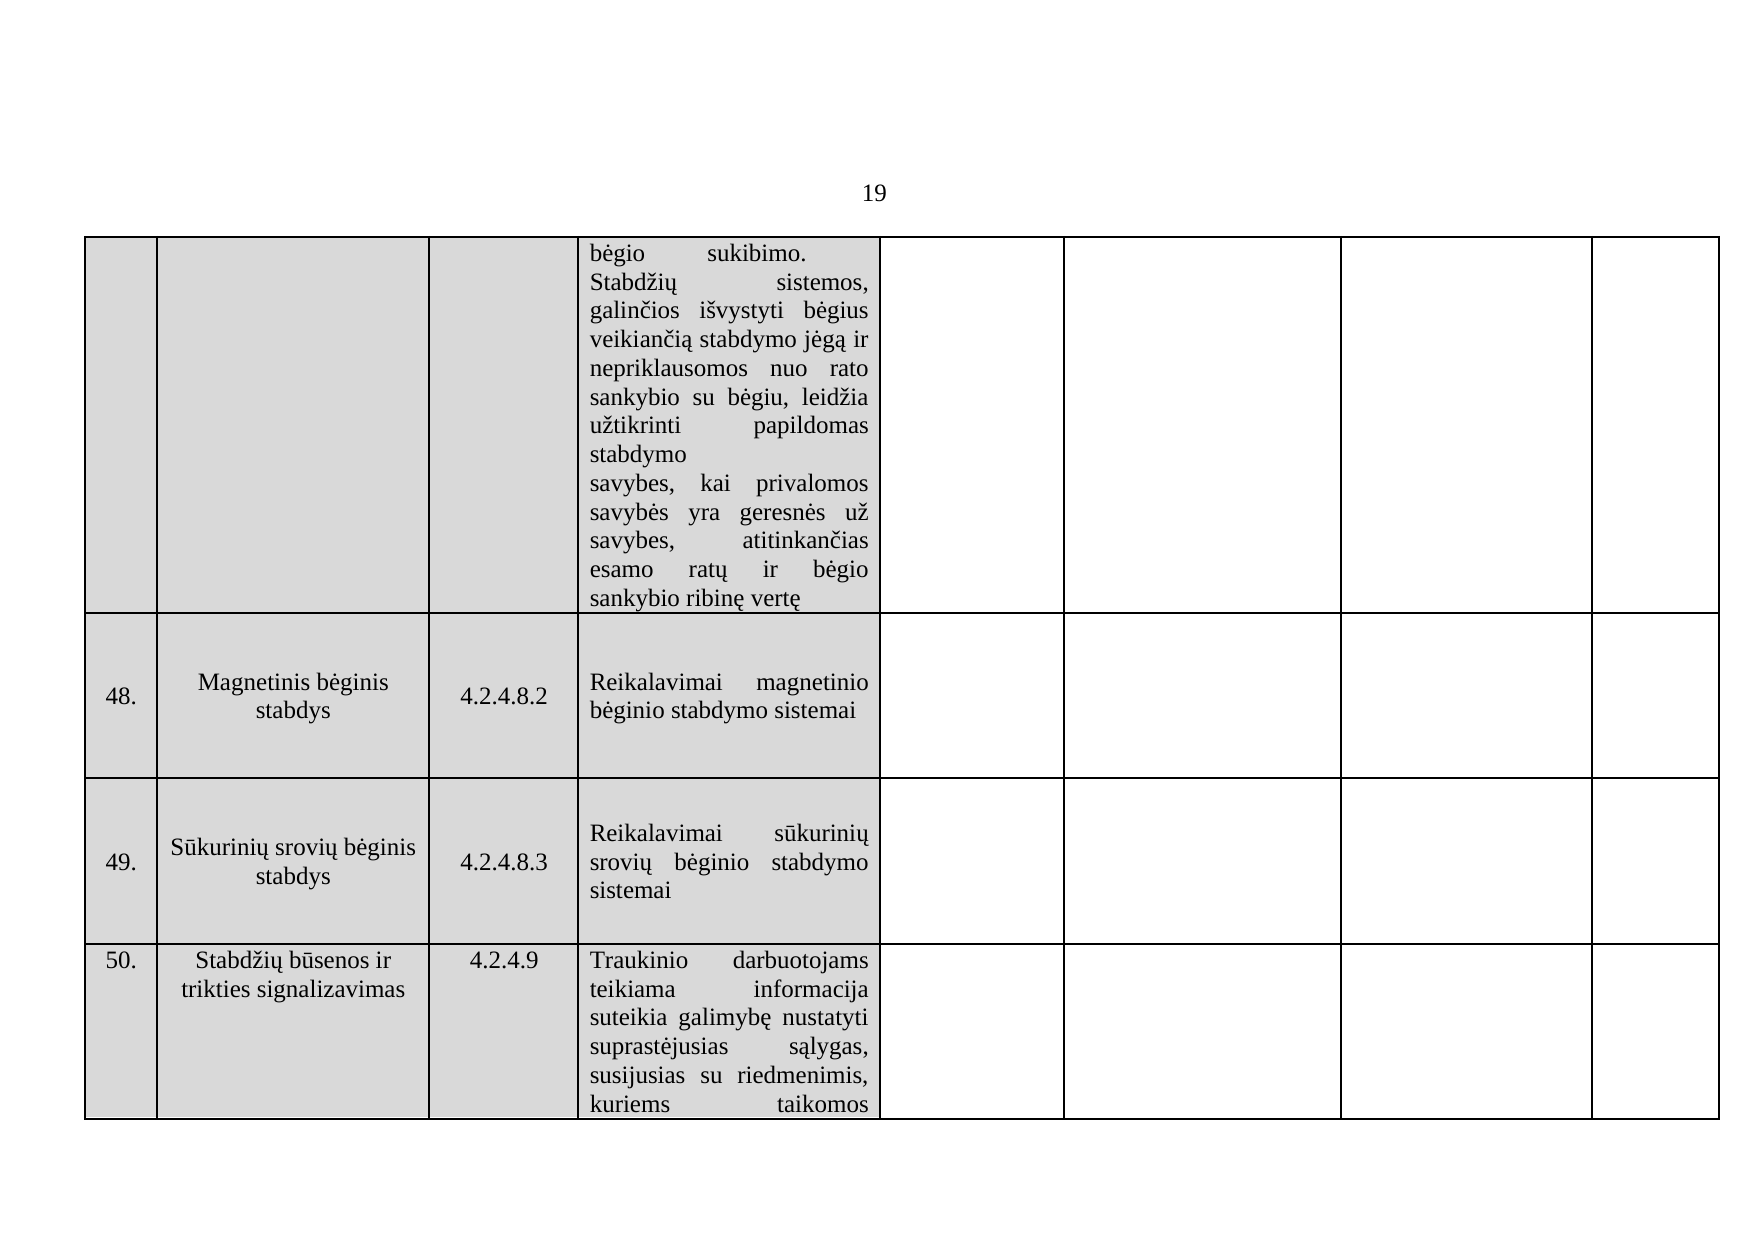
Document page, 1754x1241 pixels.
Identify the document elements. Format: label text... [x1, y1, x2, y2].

table_cell [1593, 238, 1718, 612]
table_cell Reikalavimai magnetinio bėginio stabdymo sistemai [579, 614, 879, 777]
table_cell [1065, 614, 1340, 777]
table_cell [1593, 945, 1718, 1117]
table_cell [1342, 779, 1591, 943]
table_cell [1342, 614, 1591, 777]
table_cell 50. [86, 945, 156, 1117]
table_cell 48. [86, 614, 156, 777]
table_cell bėgio sukibimo. Stabdžių sistemos, galinčios išvystyti bėgius veikiančią stabdymo jėgą ir nepriklausomos nuo rato sankybio su bėgiu, leidžia užtikrinti papildomas stabdymo savybes, kai privalomos savybės yra geresnės už savybes, atitinkančias esamo ratų ir bėgio sankybio ribinę vertę [579, 238, 879, 612]
table_cell [1065, 238, 1340, 612]
table_cell [430, 238, 577, 612]
table_cell [881, 945, 1063, 1117]
table_cell [1593, 779, 1718, 943]
table_cell [86, 238, 156, 612]
table_cell [881, 614, 1063, 777]
table_cell Reikalavimai sūkurinių srovių bėginio stabdymo sistemai [579, 779, 879, 943]
table_cell Traukinio darbuotojams teikiama informacija suteikia galimybę nustatyti suprastėjusias sąlygas, susijusias su riedmenimis, kuriems taikomos [579, 945, 879, 1117]
table_cell Magnetinis bėginis stabdys [158, 614, 428, 777]
table_cell Sūkurinių srovių bėginis stabdys [158, 779, 428, 943]
table_cell [881, 238, 1063, 612]
table_cell [1065, 945, 1340, 1117]
table_cell 49. [86, 779, 156, 943]
table_cell [158, 238, 428, 612]
table_cell [1342, 945, 1591, 1117]
table_cell [1065, 779, 1340, 943]
table_cell [881, 779, 1063, 943]
table_cell 4.2.4.9 [430, 945, 577, 1117]
table_cell 4.2.4.8.3 [430, 779, 577, 943]
table_cell Stabdžių būsenos ir trikties signalizavimas [158, 945, 428, 1117]
table_cell [1593, 614, 1718, 777]
table_cell [1342, 238, 1591, 612]
table_cell 4.2.4.8.2 [430, 614, 577, 777]
